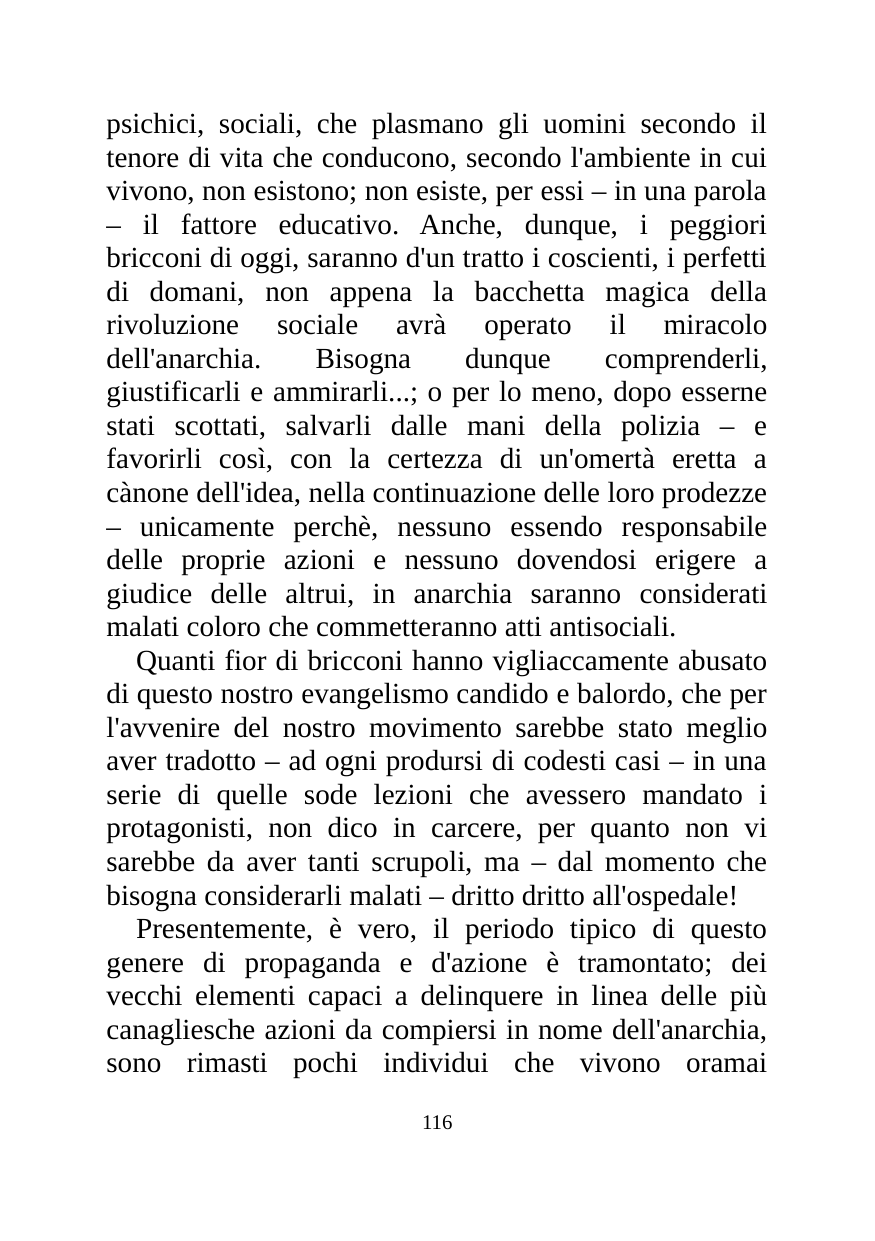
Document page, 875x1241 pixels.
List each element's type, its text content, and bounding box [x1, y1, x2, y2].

text psichici, sociali, che plasmano gli uomini secondo il tenore di vita che conducono, secondo l'ambiente in cui vivono, non esistono; non esiste, per essi – in una parola – il fattore educativo. Anche, dunque, i peggiori bricconi di oggi, saranno d'un tratto i coscienti, i perfetti di domani, non appena la bacchetta magica della rivoluzione sociale avrà operato il miracolo dell'anarchia. Bisogna dunque comprenderli, giustificarli e ammirarli...; o per lo meno, dopo esserne stati scottati, salvarli dalle mani della polizia – e favorirli così, con la certezza di un'omertà eretta a cànone dell'idea, nella continuazione delle loro prodezze – unicamente perchè, nessuno essendo responsabile delle proprie azioni e nessuno dovendosi erigere a giudice delle altrui, in anarchia saranno considerati malati coloro che commetteranno atti antisociali. [106, 106, 768, 643]
text Presentemente, è vero, il periodo tipico di questo genere di propaganda e d'azione è tramontato; dei vecchi elementi capaci a delinquere in linea delle più canagliesche azioni da compiersi in nome dell'anarchia, sono rimasti pochi individui che vivono oramai [106, 911, 768, 1079]
text Quanti fior di bricconi hanno vigliaccamente abusato di questo nostro evangelismo candido e balordo, che per l'avvenire del nostro movimento sarebbe stato meglio aver tradotto – ad ogni prodursi di codesti casi – in una serie di quelle sode lezioni che avessero mandato i protagonisti, non dico in carcere, per quanto non vi sarebbe da aver tanti scrupoli, ma – dal momento che bisogna considerarli malati – dritto dritto all'ospedale! [106, 643, 768, 911]
